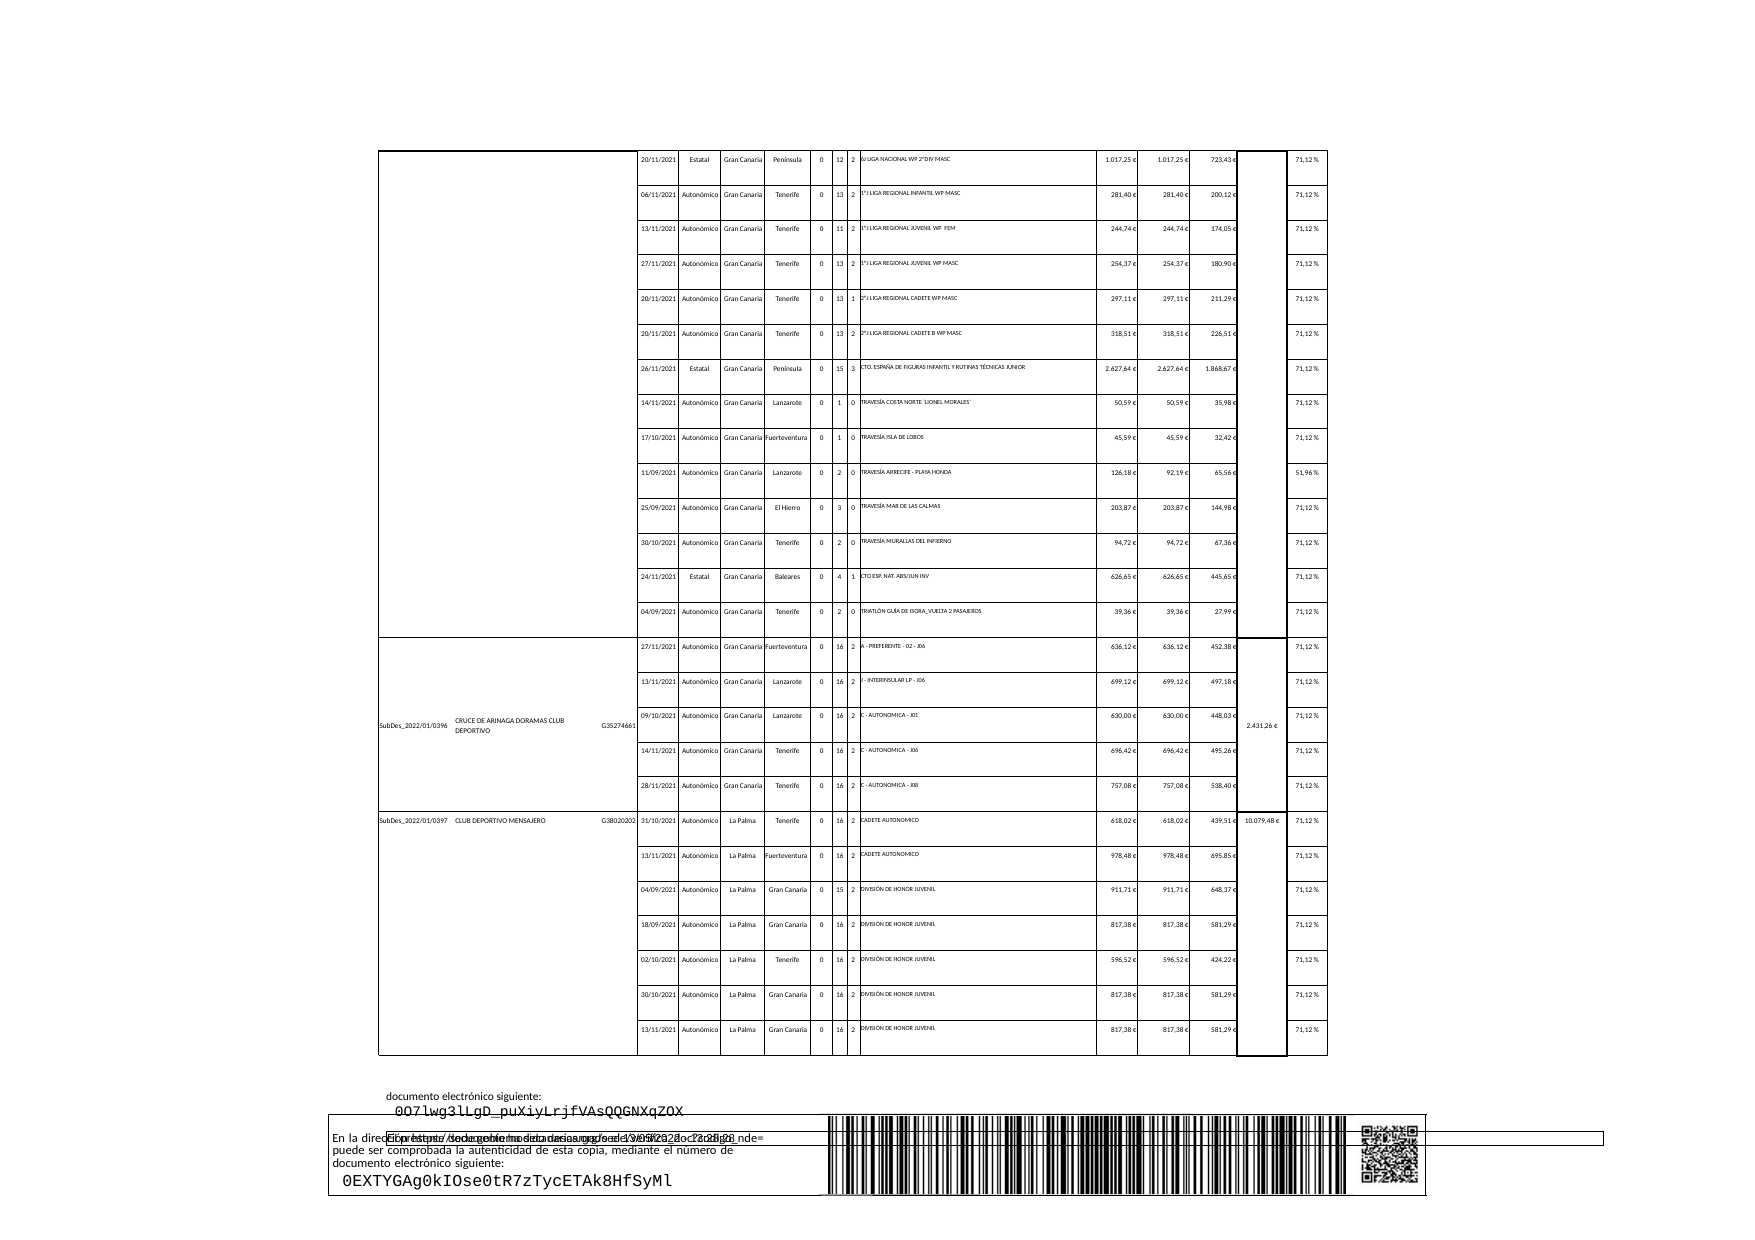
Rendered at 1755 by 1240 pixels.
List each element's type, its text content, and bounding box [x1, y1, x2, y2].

table_cell 200,12 € [1190, 186, 1236, 219]
table_cell Lanzarote [765, 673, 810, 707]
table_cell 0 [811, 186, 832, 219]
table_cell Estatal [679, 360, 720, 393]
table_cell 71,12 % [1288, 360, 1327, 393]
table_cell 0 [811, 255, 832, 289]
table_cell 35,98 € [1190, 395, 1236, 428]
table_cell SubDes_2022/01/0396 [379, 638, 454, 811]
table_cell Tenerife [765, 221, 810, 254]
table_cell [1328, 741, 1350, 776]
table_cell 281,40 € [1138, 186, 1189, 219]
table_cell Gran Canaria [721, 151, 764, 185]
table_cell 11 [833, 221, 847, 254]
table_cell 24/11/2021 [638, 569, 678, 602]
table_cell Tenerife [765, 534, 810, 567]
table_cell Gran Canaria [721, 673, 764, 707]
table_cell 581,29 € [1190, 1021, 1236, 1054]
table_cell 696,42 € [1138, 743, 1189, 776]
table_cell 817,38 € [1138, 916, 1189, 950]
table_cell 581,29 € [1190, 986, 1236, 1020]
table_cell TRAVESÍA ISLA DE LOBOS [861, 429, 1096, 463]
table_cell Gran Canaria [721, 290, 764, 324]
table_cell 13 [833, 325, 847, 359]
table_cell 0 [811, 221, 832, 254]
table_cell 757,08 € [1097, 777, 1137, 811]
table_cell [1328, 289, 1350, 324]
table_cell Estatal [679, 151, 720, 185]
table_cell Autonómico [679, 673, 720, 707]
table_cell 2.627,64 € [1138, 360, 1189, 393]
table_cell Fuerteventura [765, 847, 810, 881]
table_cell 92,19 € [1138, 464, 1189, 498]
table_cell 50,59 € [1138, 395, 1189, 428]
table_cell TRAVESÍA MAR DE LAS CALMAS [861, 499, 1096, 533]
table_cell 16 [833, 916, 847, 950]
table_cell Gran Canaria [721, 255, 764, 289]
table_cell [1328, 915, 1350, 950]
table_cell [1328, 1020, 1350, 1054]
table_cell 16 [833, 777, 847, 811]
table_cell 0 [811, 847, 832, 881]
table_cell [1328, 220, 1350, 254]
table_cell 18/09/2021 [638, 916, 678, 950]
table_cell 71,12 % [1288, 638, 1327, 672]
table_cell Lanzarote [765, 464, 810, 498]
table_cell 297,11 € [1138, 290, 1189, 324]
table_cell 71,12 % [1288, 534, 1327, 567]
table_cell 0 [811, 916, 832, 950]
table_cell DIVISIÓN DE HONOR JUVENIL [861, 951, 1096, 985]
table_cell 0 [811, 360, 832, 393]
table_cell 757,08 € [1138, 777, 1189, 811]
table_cell 67,36 € [1190, 534, 1236, 567]
table_cell 2 [848, 325, 860, 359]
table_cell 0 [811, 882, 832, 915]
table_cell Gran Canaria [721, 221, 764, 254]
table_cell 281,40 € [1097, 186, 1137, 219]
table_cell 318,51 € [1097, 325, 1137, 359]
table_cell DIVISIÓN DE HONOR JUVENIL [861, 882, 1096, 915]
table_cell 3 [848, 360, 860, 393]
table_cell 16 [833, 638, 847, 672]
table_cell 174,05 € [1190, 221, 1236, 254]
table_cell 0 [811, 534, 832, 567]
table_cell Estatal [679, 569, 720, 602]
table_cell 13/11/2021 [638, 673, 678, 707]
table_cell Gran Canaria [765, 916, 810, 950]
table_cell 30/10/2021 [638, 534, 678, 567]
table_cell 27,99 € [1190, 603, 1236, 637]
table_cell 94,72 € [1097, 534, 1137, 567]
table_cell Tenerife [765, 777, 810, 811]
table_cell [1328, 324, 1350, 359]
table_cell 226,51 € [1190, 325, 1236, 359]
table_cell 14/11/2021 [638, 395, 678, 428]
table_cell 2 [848, 673, 860, 707]
table_cell 0 [811, 638, 832, 672]
table_cell 94,72 € [1138, 534, 1189, 567]
table_cell 71,12 % [1288, 186, 1327, 219]
table_cell 695,85 € [1190, 847, 1236, 881]
table_cell 2 [848, 882, 860, 915]
table_cell Autonómico [679, 882, 720, 915]
table_cell 14/11/2021 [638, 743, 678, 776]
table_cell Península [765, 151, 810, 185]
table_cell 2 [833, 603, 847, 637]
table_cell 630,00 € [1097, 708, 1137, 741]
table_cell 0 [811, 777, 832, 811]
table_cell 15 [833, 882, 847, 915]
table_cell Autonómico [679, 325, 720, 359]
table_cell Autonómico [679, 812, 720, 846]
table_cell La Palma [721, 1021, 764, 1054]
table_cell 630,00 € [1138, 708, 1189, 741]
table_cell 0 [811, 708, 832, 741]
table_cell 618,02 € [1138, 812, 1189, 846]
table_cell Gran Canaria [721, 777, 764, 811]
table_cell 2 [833, 534, 847, 567]
table_cell Gran Canaria [765, 882, 810, 915]
table_cell 71,12 % [1288, 325, 1327, 359]
table_cell [1328, 985, 1350, 1020]
table_cell 16 [833, 986, 847, 1020]
table_cell CTO ESP. NAT. ABS/JUN INV [861, 569, 1096, 602]
table_cell [1328, 463, 1350, 498]
table_cell 2 [848, 1021, 860, 1054]
table_cell 20/11/2021 [638, 151, 678, 185]
table_cell 20/11/2021 [638, 325, 678, 359]
table_cell 424,22 € [1190, 951, 1236, 985]
table_cell 71,12 % [1288, 603, 1327, 637]
table_cell 1 [833, 429, 847, 463]
table_cell 45,59 € [1138, 429, 1189, 463]
table_cell 445,65 € [1190, 569, 1236, 602]
table_cell Gran Canaria [721, 395, 764, 428]
table_cell 16 [833, 708, 847, 741]
table_cell 04/09/2021 [638, 603, 678, 637]
table_cell 180,90 € [1190, 255, 1236, 289]
table_cell [599, 152, 637, 637]
table_cell 13/11/2021 [638, 1021, 678, 1054]
table_cell Autonómico [679, 986, 720, 1020]
table_cell Autonómico [679, 743, 720, 776]
table_cell CADETE AUTONOMICO [861, 812, 1096, 846]
table_cell 126,18 € [1097, 464, 1137, 498]
table_cell 495,26 € [1190, 743, 1236, 776]
table_cell Gran Canaria [765, 986, 810, 1020]
table_cell Fuerteventura [765, 429, 810, 463]
table_cell 13 [833, 255, 847, 289]
table_cell 50,59 € [1097, 395, 1137, 428]
table_cell [1328, 185, 1350, 219]
table_cell 1ºJ LIGA REGIONAL INFANTIL WP MASC [861, 186, 1096, 219]
table_cell 0 [848, 464, 860, 498]
table_cell 16 [833, 673, 847, 707]
table_cell Tenerife [765, 290, 810, 324]
table_cell 31/10/2021 [638, 812, 678, 846]
table_cell [1328, 846, 1350, 881]
table_cell 0 [811, 325, 832, 359]
table_cell [1328, 533, 1350, 567]
table_cell 817,38 € [1138, 1021, 1189, 1054]
table_cell Autonómico [679, 603, 720, 637]
table_cell 16 [833, 847, 847, 881]
table_cell 0 [811, 743, 832, 776]
table_cell La Palma [721, 916, 764, 950]
table_cell 0 [811, 603, 832, 637]
table_cell La Palma [721, 812, 764, 846]
table_cell 71,12 % [1288, 395, 1327, 428]
table_cell 439,51 € [1190, 812, 1236, 846]
table_cell 538,40 € [1190, 777, 1236, 811]
table_cell Tenerife [765, 603, 810, 637]
table_cell [455, 152, 599, 637]
table_cell 71,12 % [1288, 777, 1327, 811]
table_cell 2 [848, 186, 860, 219]
table_cell 596,52 € [1138, 951, 1189, 985]
table_cell 2 [848, 847, 860, 881]
table_cell 65,56 € [1190, 464, 1236, 498]
table_cell 71,12 % [1288, 569, 1327, 602]
table_cell 12 [833, 151, 847, 185]
table_cell 497,18 € [1190, 673, 1236, 707]
table_cell Gran Canaria [721, 743, 764, 776]
table_cell CRUCE DE ARINAGA DORAMAS CLUB DEPORTIVO [455, 638, 599, 811]
table_cell G35274661 [599, 638, 637, 811]
table_cell 626,65 € [1138, 569, 1189, 602]
table_cell [1328, 881, 1350, 915]
table_cell 06/11/2021 [638, 186, 678, 219]
table_cell TRAVESÍA MURALLAS DEL INFIERNO [861, 534, 1096, 567]
table_cell Gran Canaria [721, 603, 764, 637]
table_cell DIVISIÓN DE HONOR JUVENIL [861, 1021, 1096, 1054]
table_cell Gran Canaria [721, 325, 764, 359]
table_cell C - AUTONOMICA - J01 [861, 708, 1096, 741]
table_cell Gran Canaria [721, 499, 764, 533]
table_cell Autonómico [679, 429, 720, 463]
table_cell 1.017,25 € [1138, 151, 1189, 185]
table_cell 636,12 € [1097, 638, 1137, 672]
table_cell Autonómico [679, 221, 720, 254]
table_cell 0 [811, 1021, 832, 1054]
table_cell J - INTERINSULAR LP - J06 [861, 673, 1096, 707]
table_cell 13/11/2021 [638, 847, 678, 881]
table_cell 02/10/2021 [638, 951, 678, 985]
table_cell Autonómico [679, 534, 720, 567]
table_cell 626,65 € [1097, 569, 1137, 602]
table_cell 2 [848, 255, 860, 289]
table_cell Autonómico [679, 847, 720, 881]
table_cell G38020202 [599, 812, 637, 1054]
table_cell 11/09/2021 [638, 464, 678, 498]
table_cell Autonómico [679, 1021, 720, 1054]
table_cell Gran Canaria [721, 569, 764, 602]
table_cell [1328, 428, 1350, 463]
table_cell Tenerife [765, 255, 810, 289]
table_cell 2 [848, 777, 860, 811]
table_cell Autonómico [679, 186, 720, 219]
table_cell 0 [811, 429, 832, 463]
table_cell C - AUTONOMICA - J08 [861, 777, 1096, 811]
table_cell 2 [848, 812, 860, 846]
table_cell 0 [811, 812, 832, 846]
table_cell 2 [848, 221, 860, 254]
table_cell Autonómico [679, 395, 720, 428]
table_cell 71,12 % [1288, 986, 1327, 1020]
table_cell Autonómico [679, 916, 720, 950]
table_cell 0 [811, 464, 832, 498]
table_cell 648,37 € [1190, 882, 1236, 915]
table_cell 51,96 % [1288, 464, 1327, 498]
table_cell 452,38 € [1190, 638, 1236, 672]
table_cell 16 [833, 743, 847, 776]
table_cell Península [765, 360, 810, 393]
table_cell 13 [833, 186, 847, 219]
table_cell Autonómico [679, 638, 720, 672]
table_cell 2ºJ LIGA REGIONAL CADETE WP MASC [861, 290, 1096, 324]
table_cell DIVISIÓN DE HONOR JUVENIL [861, 916, 1096, 950]
table_cell La Palma [721, 882, 764, 915]
table_cell 911,71 € [1097, 882, 1137, 915]
table_cell 817,38 € [1097, 1021, 1137, 1054]
table_cell [1238, 152, 1286, 637]
table_cell [1328, 672, 1350, 707]
table_cell 3 [833, 499, 847, 533]
table_cell 978,48 € [1097, 847, 1137, 881]
table_cell 16 [833, 951, 847, 985]
table_cell 696,42 € [1097, 743, 1137, 776]
table_cell 2 [848, 916, 860, 950]
table_cell 0 [811, 569, 832, 602]
table_cell El Hierro [765, 499, 810, 533]
table_cell 13 [833, 290, 847, 324]
table_cell 0 [811, 395, 832, 428]
table_cell [1328, 254, 1350, 289]
table_cell 244,74 € [1138, 221, 1189, 254]
table_cell 71,12 % [1288, 951, 1327, 985]
table_cell 1 [848, 290, 860, 324]
table_cell 71,12 % [1288, 812, 1327, 846]
table_cell [1328, 394, 1350, 428]
table_cell 28/11/2021 [638, 777, 678, 811]
table_cell 16 [833, 812, 847, 846]
table_cell [1328, 637, 1350, 672]
table_cell 596,52 € [1097, 951, 1137, 985]
table_cell [1328, 707, 1350, 741]
table_cell 71,12 % [1288, 743, 1327, 776]
table_cell 144,98 € [1190, 499, 1236, 533]
table_cell CLUB DEPORTIVO MENSAJERO [455, 812, 599, 1054]
table_cell Tenerife [765, 186, 810, 219]
table_cell La Palma [721, 986, 764, 1020]
table_cell 203,87 € [1138, 499, 1189, 533]
table_cell [379, 152, 454, 637]
table_cell Gran Canaria [721, 708, 764, 741]
table_cell 17/10/2021 [638, 429, 678, 463]
table_cell 2 [833, 464, 847, 498]
table_cell Tenerife [765, 325, 810, 359]
table_cell 2 [848, 743, 860, 776]
table_cell Gran Canaria [721, 638, 764, 672]
table_cell DIVISIÓN DE HONOR JUVENIL [861, 986, 1096, 1020]
table_cell 0 [811, 499, 832, 533]
table_cell 27/11/2021 [638, 638, 678, 672]
table_cell 71,12 % [1288, 499, 1327, 533]
table_cell 978,48 € [1138, 847, 1189, 881]
table_cell 0 [848, 395, 860, 428]
table_cell 817,38 € [1097, 916, 1137, 950]
table_cell 581,29 € [1190, 916, 1236, 950]
table_cell Gran Canaria [721, 464, 764, 498]
table_cell 71,12 % [1288, 847, 1327, 881]
table_cell TRAVESÍA COSTA NORTE ‘LIONEL MORALES’ [861, 395, 1096, 428]
table_cell 211,29 € [1190, 290, 1236, 324]
table_cell 0 [811, 951, 832, 985]
table_cell 2.431,26 € [1238, 639, 1286, 811]
table_cell [1328, 811, 1350, 846]
table_cell 04/09/2021 [638, 882, 678, 915]
table_cell 699,12 € [1097, 673, 1137, 707]
table_cell TRAVESÍA ARRECIFE - PLAYA HONDA [861, 464, 1096, 498]
table_cell Gran Canaria [721, 534, 764, 567]
table_cell 1.017,25 € [1097, 151, 1137, 185]
table_cell 1 [848, 569, 860, 602]
table_cell 15 [833, 360, 847, 393]
table_cell 0 [811, 986, 832, 1020]
table_cell 1 [833, 395, 847, 428]
table_cell 39,36 € [1097, 603, 1137, 637]
table_cell [1328, 950, 1350, 985]
table_cell 2.627,64 € [1097, 360, 1137, 393]
table_cell 2 [848, 986, 860, 1020]
table_cell 71,12 % [1288, 151, 1327, 185]
table_cell 244,74 € [1097, 221, 1137, 254]
table_cell 318,51 € [1138, 325, 1189, 359]
table_cell Baleares [765, 569, 810, 602]
table_cell La Palma [721, 847, 764, 881]
table_cell [1328, 568, 1350, 602]
table_cell 2 [848, 951, 860, 985]
table_cell 4 [833, 569, 847, 602]
table_cell 71,12 % [1288, 221, 1327, 254]
table_cell La Palma [721, 951, 764, 985]
table_cell 26/11/2021 [638, 360, 678, 393]
table_cell 1ºJ LIGA REGIONAL JUVENIL WP FEM [861, 221, 1096, 254]
table_cell 16 [833, 1021, 847, 1054]
table_cell 1.868,67 € [1190, 360, 1236, 393]
table_cell 817,38 € [1097, 986, 1137, 1020]
table_cell Lanzarote [765, 395, 810, 428]
table_cell Fuerteventura [765, 638, 810, 672]
table_cell [1328, 359, 1350, 393]
table_cell 0 [811, 151, 832, 185]
table_cell 0 [811, 673, 832, 707]
table_cell A - PREFERENTE - 02 - J06 [861, 638, 1096, 672]
table_cell 32,42 € [1190, 429, 1236, 463]
table_cell 71,12 % [1288, 882, 1327, 915]
table_cell Autonómico [679, 777, 720, 811]
table_cell 2 [848, 708, 860, 741]
table_cell Gran Canaria [721, 360, 764, 393]
table_cell [1328, 498, 1350, 533]
table_cell 27/11/2021 [638, 255, 678, 289]
table_cell Tenerife [765, 743, 810, 776]
table_cell CTO. ESPAÑA DE FIGURAS INFANTIL Y RUTINAS TÉCNICAS JUNIOR [861, 360, 1096, 393]
table_cell Gran Canaria [721, 186, 764, 219]
table_cell Tenerife [765, 951, 810, 985]
table_cell 817,38 € [1138, 986, 1189, 1020]
table_cell 39,36 € [1138, 603, 1189, 637]
table_cell 297,11 € [1097, 290, 1137, 324]
table_cell 30/10/2021 [638, 986, 678, 1020]
table_cell 13/11/2021 [638, 221, 678, 254]
table_cell 699,12 € [1138, 673, 1189, 707]
table_cell 2ºJ LIGA REGIONAL CADETE B WP MASC [861, 325, 1096, 359]
table_cell 1ºJ LIGA REGIONAL JUVENIL WP MASC [861, 255, 1096, 289]
table_cell 71,12 % [1288, 916, 1327, 950]
table_cell Gran Canaria [721, 429, 764, 463]
table_cell 2 [848, 638, 860, 672]
table_cell Lanzarote [765, 708, 810, 741]
table_cell 10.079,48 € [1238, 813, 1286, 1054]
table_cell 20/11/2021 [638, 290, 678, 324]
table_cell 2 [848, 151, 860, 185]
table_cell [1328, 776, 1350, 811]
table_cell Autonómico [679, 255, 720, 289]
table_cell 25/09/2021 [638, 499, 678, 533]
table_cell 71,12 % [1288, 255, 1327, 289]
table_cell 71,12 % [1288, 673, 1327, 707]
table_cell 0 [848, 429, 860, 463]
table_cell 71,12 % [1288, 429, 1327, 463]
table_cell 203,87 € [1097, 499, 1137, 533]
table_cell SubDes_2022/01/0397 [379, 812, 454, 1054]
table_cell 71,12 % [1288, 708, 1327, 741]
table_cell 254,37 € [1097, 255, 1137, 289]
table_cell [1328, 602, 1350, 637]
table_cell Autonómico [679, 290, 720, 324]
table_cell Autonómico [679, 708, 720, 741]
table_cell TRIATLÓN GUÍA DE ISORA_VUELTA 2 PASAJEROS [861, 603, 1096, 637]
table_cell Gran Canaria [765, 1021, 810, 1054]
table_cell C - AUTONOMICA - J06 [861, 743, 1096, 776]
table_cell Autonómico [679, 951, 720, 985]
table_cell 0 [848, 603, 860, 637]
table_cell Autonómico [679, 464, 720, 498]
table_cell 09/10/2021 [638, 708, 678, 741]
table_cell 911,71 € [1138, 882, 1189, 915]
table_cell 636,12 € [1138, 638, 1189, 672]
table_cell 254,37 € [1138, 255, 1189, 289]
table_cell 0 [848, 534, 860, 567]
table_cell 618,02 € [1097, 812, 1137, 846]
table_cell 0 [848, 499, 860, 533]
table_cell 45,59 € [1097, 429, 1137, 463]
table_cell 71,12 % [1288, 290, 1327, 324]
table_cell 71,12 % [1288, 1021, 1327, 1054]
table_cell 6J LIGA NACIONAL WP 2ºDIV MASC [861, 151, 1096, 185]
table_cell 723,43 € [1190, 151, 1236, 185]
table_cell 448,03 € [1190, 708, 1236, 741]
table_cell Autonómico [679, 499, 720, 533]
table_cell CADETE AUTONOMICO [861, 847, 1096, 881]
table_cell 0 [811, 290, 832, 324]
table_cell Tenerife [765, 812, 810, 846]
table_cell [1328, 150, 1350, 185]
